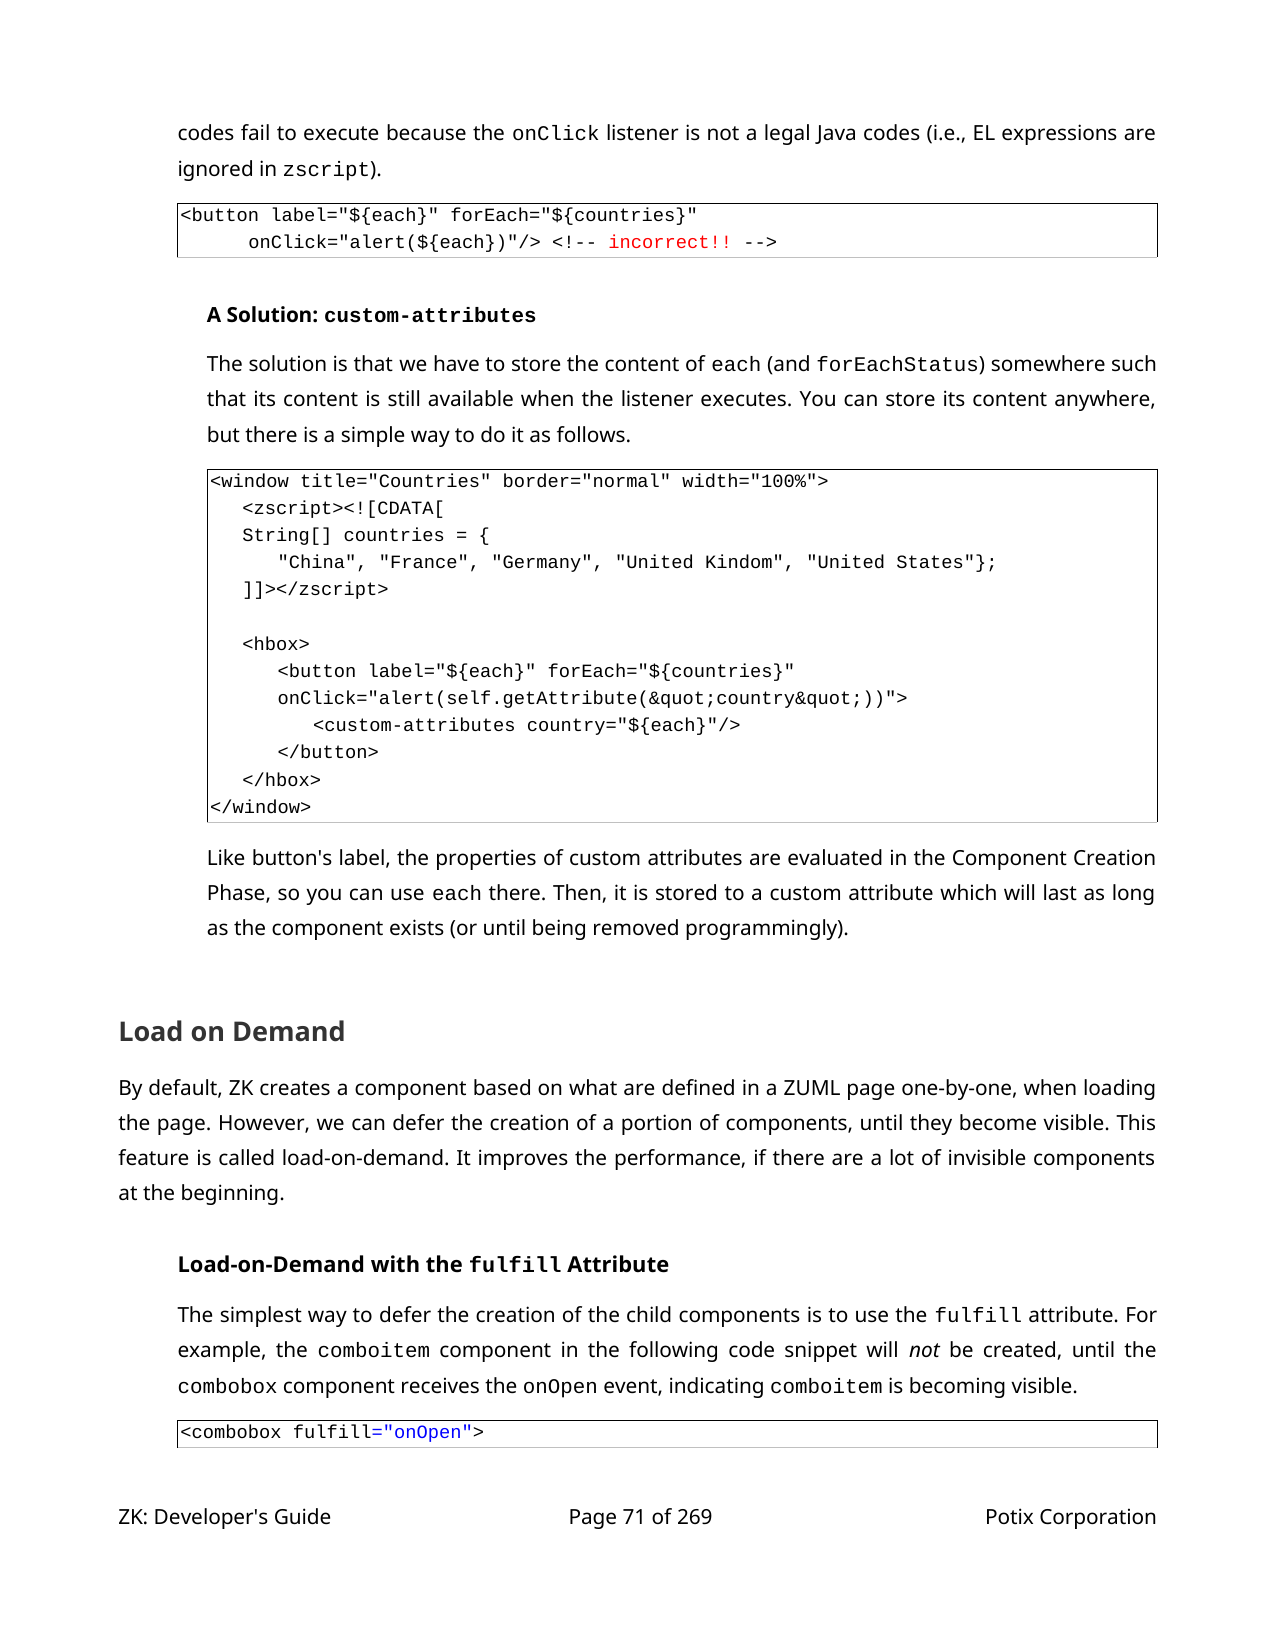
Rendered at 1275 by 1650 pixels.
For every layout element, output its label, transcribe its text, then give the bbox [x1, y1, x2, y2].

text "China", "France", "Germany", "United Kindom", "United States"}; [208, 550, 1157, 574]
text <window title="Countries" border="normal" width="100%"> [208, 470, 1157, 493]
text <button label="${each}" forEach="${countries}" [208, 659, 1157, 683]
text </button> [208, 740, 1157, 765]
text codes fail to execute because the onClick listener is not a legal Java codes (i.e., EL expressions are ignored in zscript). [177, 118, 1157, 182]
text onClick="alert(self.getAttribute(&quot;country&quot;))"> [208, 686, 1157, 710]
text By default, ZK creates a component based on what are defined in a ZUML page one-by-one, when loading the page. However, we can defer the creation of a portion of components, until they become visible. This feature is called load-on-demand. It improves the performance, if there are a lot of invisible components at the beginning. [118, 1073, 1157, 1207]
text The solution is that we have to store the content of each (and forEachStatus) somewhere such that its content is still available when the listener executes. You can store its content anywhere, but there is a simple way to do it as follows. [207, 349, 1157, 448]
text </hbox> [208, 768, 1157, 792]
subtitle Load-on-Demand with the fulfill Attribute [177, 1249, 1157, 1279]
text <hbox> [208, 632, 1157, 656]
text <zscript><![CDATA[ [208, 496, 1157, 520]
text onClick="alert(${each})"/> <!-- incorrect!! --> [178, 230, 1157, 257]
text ]]></zscript> [208, 577, 1157, 602]
text String[] countries = { [208, 523, 1157, 547]
subtitle Load on Demand [118, 1012, 1157, 1049]
text <combobox fulfill="onOpen"> [178, 1421, 1157, 1447]
subtitle A Solution: custom-attributes [207, 300, 1157, 328]
text The simplest way to defer the creation of the child components is to use the fulfill attribute. For example, the comboitem component in the following code snippet will not be created, until the combobox component receives the onOpen event, indicating comboitem is becoming visible. [177, 1300, 1157, 1399]
text Like button's label, the properties of custom attributes are evaluated in the Component Creation Phase, so you can use each there. Then, it is stored to a custom attribute which will last as long as the component exists (or until being removed programmingly). [207, 843, 1157, 942]
text <custom-attributes country="${each}"/> [208, 713, 1157, 737]
text <button label="${each}" forEach="${countries}" [178, 204, 1157, 227]
text </window> [208, 795, 1157, 822]
